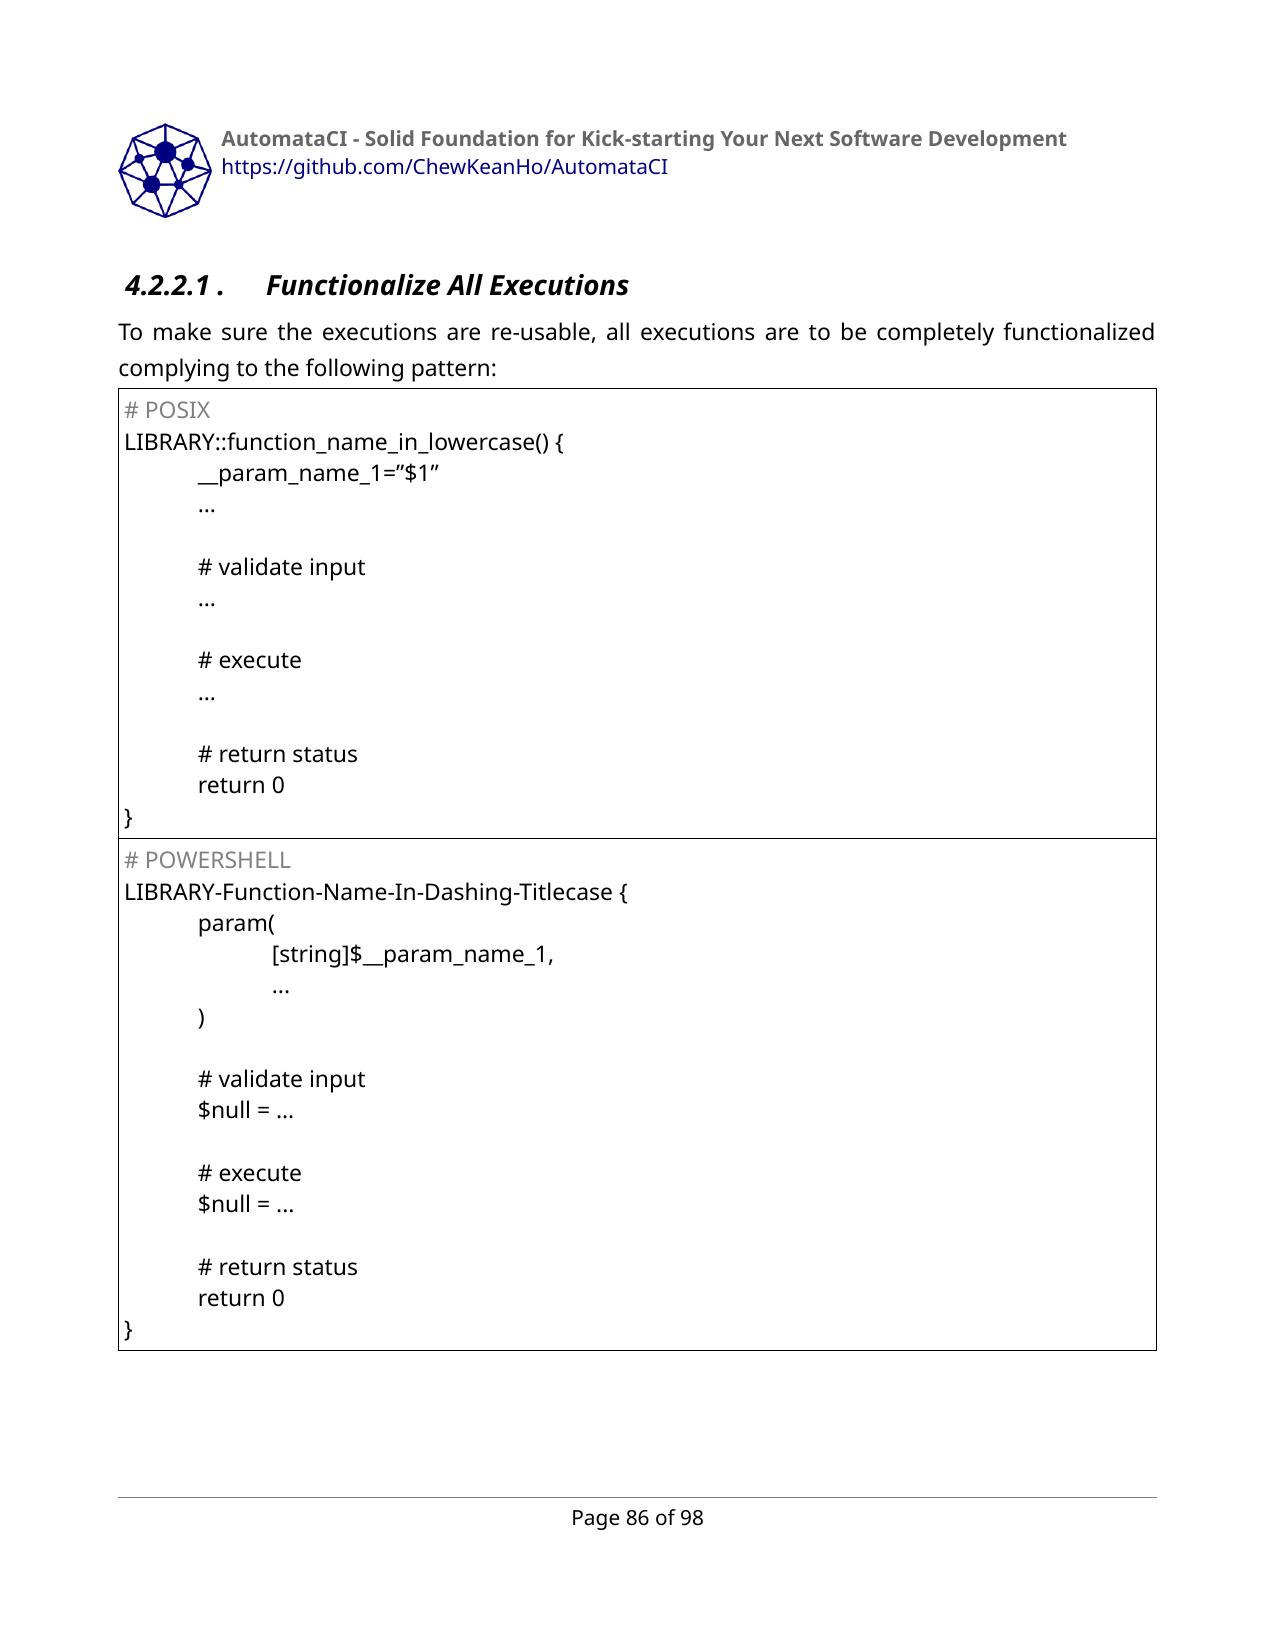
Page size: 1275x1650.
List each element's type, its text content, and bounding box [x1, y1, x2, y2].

table_cell # POWERSHELL LIBRARY-Function-Name-In-Dashing-Titlecase { param( [string]$__param_name_1, ... ) # validate input $null = … # execute $null = ... # return status return 0 } [119, 839, 1156, 1350]
subtitle Functionalize All Executions [118, 265, 1157, 303]
text To make sure the executions are re-usable, all executions are to be completely functionalized complying to the following pattern: [118, 316, 1157, 383]
table_header # POSIX LIBRARY::function_name_in_lowercase() { __param_name_1=”$1” … # validate input … # execute … # return status return 0 } [119, 389, 1156, 837]
picture [118, 123, 212, 218]
